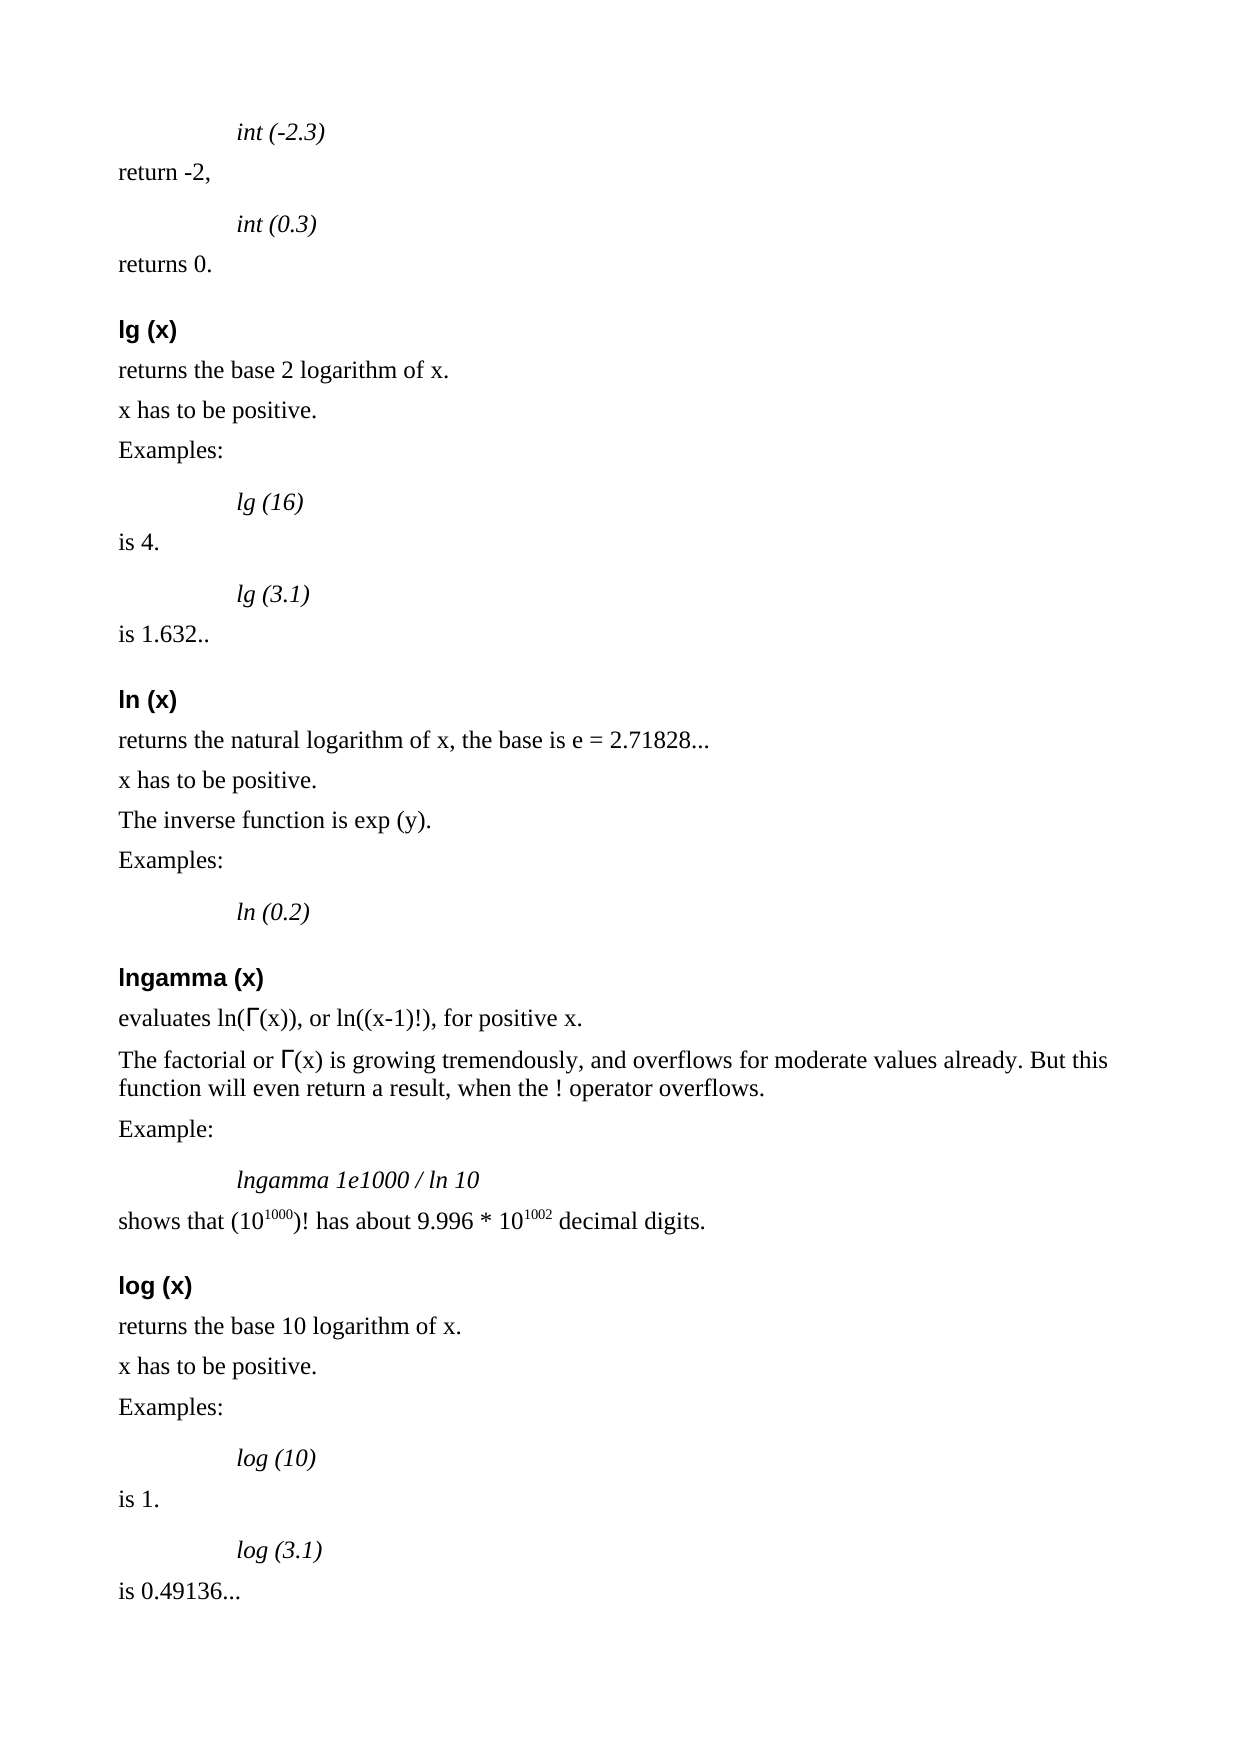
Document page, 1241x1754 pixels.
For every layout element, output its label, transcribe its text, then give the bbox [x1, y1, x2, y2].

subtitle log (x) [118, 1272, 1122, 1300]
text lg (3.1) [236, 580, 1122, 608]
text returns the base 2 logarithm of x. [118, 356, 1122, 383]
text int (-2.3) [236, 118, 1122, 146]
text Examples: [118, 1393, 1122, 1420]
text returns the natural logarithm of x, the base is e = 2.71828... [118, 726, 1122, 753]
text returns 0. [118, 250, 1122, 278]
text x has to be positive. [118, 766, 1122, 794]
text is 1. [118, 1485, 1122, 1512]
text lg (16) [236, 488, 1122, 516]
text is 1.632.. [118, 620, 1122, 648]
text Examples: [118, 846, 1122, 874]
text log (10) [236, 1444, 1122, 1472]
text x has to be positive. [118, 1352, 1122, 1380]
text ln (0.2) [236, 898, 1122, 926]
text The inverse function is exp (y). [118, 806, 1122, 834]
text log (3.1) [236, 1537, 1122, 1564]
text int (0.3) [236, 210, 1122, 238]
text evaluates ln(Γ(x)), or ln((x-1)!), for positive x. [118, 1004, 1122, 1033]
text is 0.49136... [118, 1577, 1122, 1604]
text The factorial or Γ(x) is growing tremendously, and overflows for moderate values already. But this function will even return a result, when the ! operator overflows. [118, 1045, 1122, 1102]
text return -2, [118, 158, 1122, 186]
subtitle ln (x) [118, 686, 1122, 713]
text x has to be positive. [118, 396, 1122, 424]
subtitle lngamma (x) [118, 963, 1122, 991]
text shows that (101000)! has about 9.996 * 101002 decimal digits. [118, 1207, 1122, 1234]
text is 4. [118, 528, 1122, 556]
text returns the base 10 logarithm of x. [118, 1312, 1122, 1340]
text lngamma 1e1000 / ln 10 [236, 1167, 1122, 1194]
text Examples: [118, 436, 1122, 464]
text Example: [118, 1115, 1122, 1142]
subtitle lg (x) [118, 316, 1122, 343]
